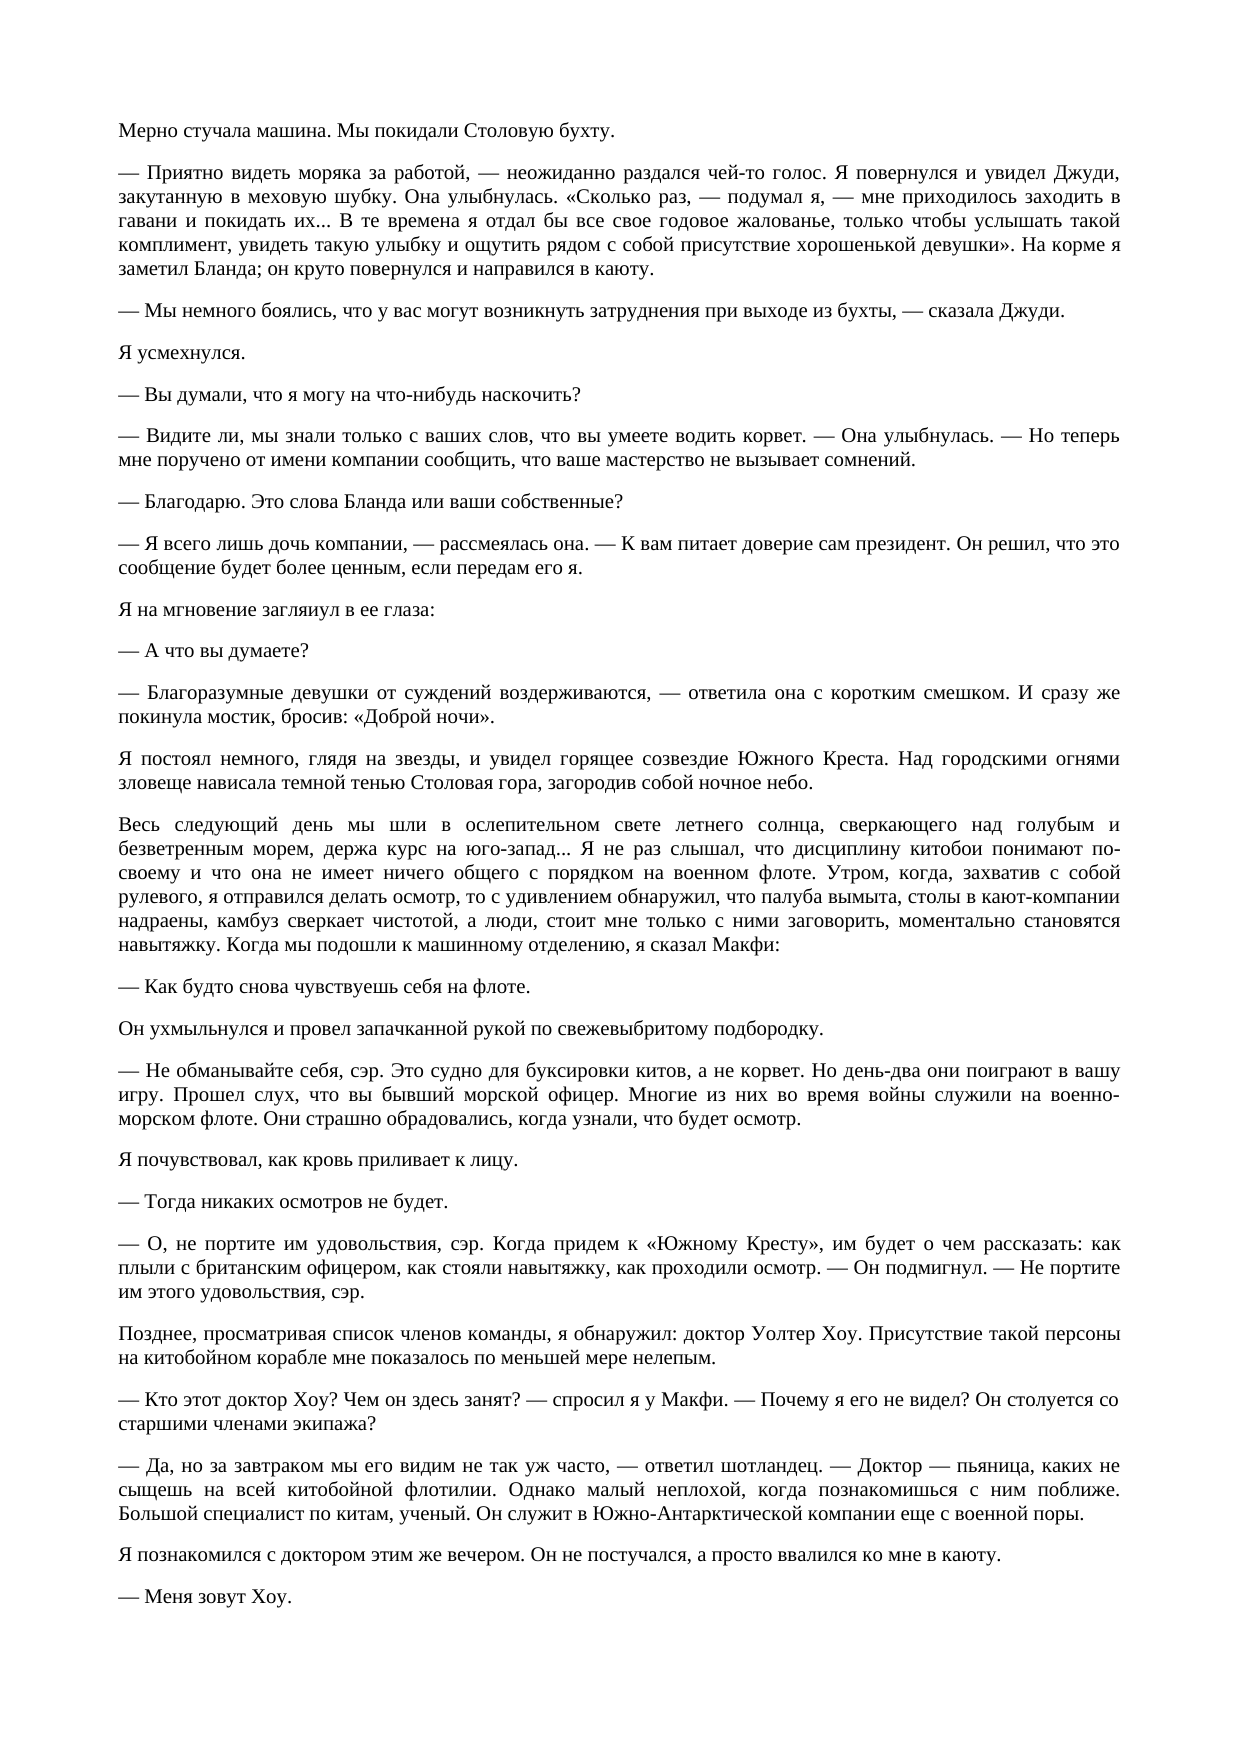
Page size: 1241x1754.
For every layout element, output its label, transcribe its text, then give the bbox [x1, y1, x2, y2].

text — О, не портите им удовольствия, сэр. Когда придем к «Южному Кресту», им будет о чем рассказать: как плыли с британским офицером, как стояли навытяжку, как проходили осмотр. — Он подмигнул. — Не портите им этого удовольствия, сэр. [118, 1231, 1122, 1303]
text — А что вы думаете? [118, 638, 1122, 662]
text Позднее, просматривая список членов команды, я обнаружил: доктор Уолтер Хоу. Присутствие такой персоны на китобойном корабле мне показалось по меньшей мере нелепым. [118, 1321, 1122, 1369]
text — Мы немного боялись, что у вас могут возникнуть затруднения при выходе из бухты, — сказала Джуди. [118, 298, 1122, 322]
text — Приятно видеть моряка за работой, — неожиданно раздался чей-то голос. Я повернулся и увидел Джуди, закутанную в меховую шубку. Она улыбнулась. «Сколько раз, — подумал я, — мне приходилось заходить в гавани и покидать их... В те времена я отдал бы все свое годовое жалованье, только чтобы услышать такой комплимент, увидеть такую улыбку и ощутить рядом с собой присутствие хорошенькой девушки». На корме я заметил Бланда; он круто повернулся и направился в каюту. [118, 160, 1122, 280]
text — Не обманывайте себя, сэр. Это судно для буксировки китов, а не корвет. Но день-два они поиграют в вашу игру. Прошел слух, что вы бывший морской офицер. Многие из них во время войны служили на военно-морском флоте. Они страшно обрадовались, когда узнали, что будет осмотр. [118, 1057, 1122, 1130]
text — Как будто снова чувствуешь себя на флоте. [118, 974, 1122, 998]
text Я на мгновение загляиул в ее глаза: [118, 597, 1122, 621]
text Мерно стучала машина. Мы покидали Столовую бухту. [118, 118, 1122, 142]
text — Меня зовут Хоу. [118, 1584, 1122, 1608]
text Я постоял немного, глядя на звезды, и увидел горящее созвездие Южного Креста. Над городскими огнями зловеще нависала темной тенью Столовая гора, загородив собой ночное небо. [118, 746, 1122, 794]
text — Я всего лишь дочь компании, — рассмеялась она. — К вам питает доверие сам президент. Он решил, что это сообщение будет более ценным, если передам его я. [118, 531, 1122, 579]
text Он ухмыльнулся и провел запачканной рукой по свежевыбритому подбородку. [118, 1016, 1122, 1040]
text — Вы думали, что я могу на что-нибудь наскочить? [118, 381, 1122, 406]
text — Да, но за завтраком мы его видим не так уж часто, — ответил шотландец. — Доктор — пьяница, каких не сыщешь на всей китобойной флотилии. Однако малый неплохой, когда познакомишься с ним поближе. Большой специалист по китам, ученый. Он служит в Южно-Антарктической компании еще с военной поры. [118, 1452, 1122, 1525]
text Я почувствовал, как кровь приливает к лицу. [118, 1147, 1122, 1171]
text Весь следующий день мы шли в ослепительном свете летнего солнца, сверкающего над голубым и безветренным морем, держа курс на юго-запад... Я не раз слышал, что дисциплину китобои понимают по-своему и что она не имеет ничего общего с порядком на военном флоте. Утром, когда, захватив с собой рулевого, я отправился делать осмотр, то с удивлением обнаружил, что палуба вымыта, столы в кают-компании надраены, камбуз сверкает чистотой, а люди, стоит мне только с ними заговорить, моментально становятся навытяжку. Когда мы подошли к машинному отделению, я сказал Макфи: [118, 812, 1122, 956]
text — Благоразумные девушки от суждений воздерживаются, — ответила она с коротким смешком. И сразу же покинула мостик, бросив: «Доброй ночи». [118, 680, 1122, 728]
text Я познакомился с доктором этим же вечером. Он не постучался, а просто ввалился ко мне в каюту. [118, 1542, 1122, 1566]
text — Благодарю. Это слова Бланда или ваши собственные? [118, 489, 1122, 513]
text — Видите ли, мы знали только с ваших слов, что вы умеете водить корвет. — Она улыбнулась. — Но теперь мне поручено от имени компании сообщить, что ваше мастерство не вызывает сомнений. [118, 423, 1122, 471]
text — Тогда никаких осмотров не будет. [118, 1189, 1122, 1213]
text — Кто этот доктор Хоу? Чем он здесь занят? — спросил я у Макфи. — Почему я его не видел? Он столуется со старшими членами экипажа? [118, 1387, 1122, 1435]
text Я усмехнулся. [118, 340, 1122, 364]
